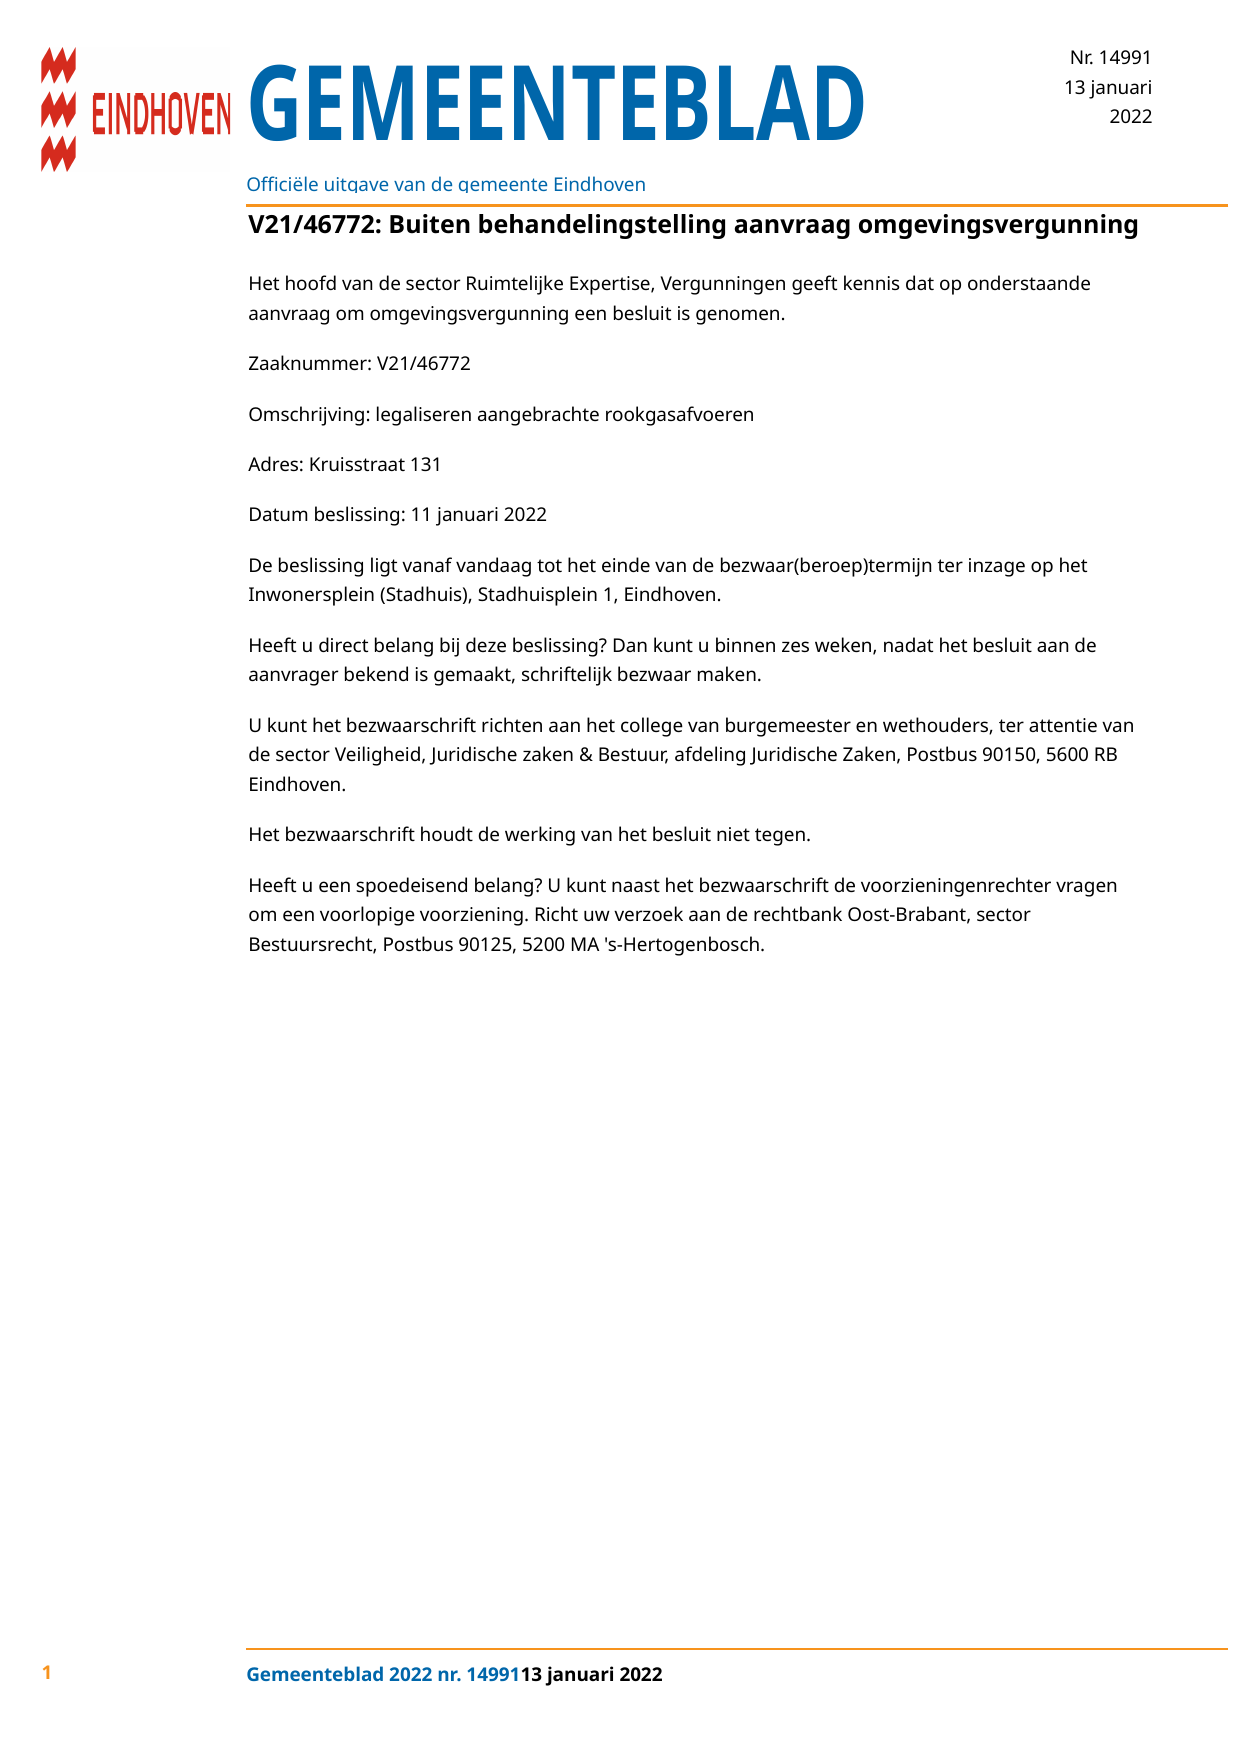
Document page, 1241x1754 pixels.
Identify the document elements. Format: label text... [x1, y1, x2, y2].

text De beslissing ligt vanaf vandaag tot het einde van de bezwaar(beroep)termijn ter inzage op het Inwonersplein (Stadhuis), Stadhuisplein 1, Eindhoven. [248, 552, 1152, 607]
text Omschrijving: legaliseren aangebrachte rookgasafvoeren [248, 401, 1152, 426]
picture [41, 47, 231, 172]
text V21/46772: Buiten behandelingstelling aanvraag omgevingsvergunning [248, 207, 1152, 241]
text Datum beslissing: 11 januari 2022 [248, 502, 1152, 527]
text Het hoofd van de sector Ruimtelijke Expertise, Vergunningen geeft kennis dat op onderstaande aanvraag om omgevingsvergunning een besluit is genomen. [248, 270, 1152, 326]
text Zaaknummer: V21/46772 [248, 350, 1152, 376]
text Adres: Kruisstraat 131 [248, 451, 1152, 477]
text Heeft u direct belang bij deze beslissing? Dan kunt u binnen zes weken, nadat het besluit aan de aanvrager bekend is gemaakt, schriftelijk bezwaar maken. [248, 632, 1152, 687]
text U kunt het bezwaarschrift richten aan het college van burgemeester en wethouders, ter attentie van de sector Veiligheid, Juridische zaken & Bestuur, afdeling Juridische Zaken, Postbus 90150, 5600 RB Eindhoven. [248, 712, 1152, 797]
text Het bezwaarschrift houdt de werking van het besluit niet tegen. [248, 822, 1152, 847]
text Heeft u een spoedeisend belang? U kunt naast het bezwaarschrift de voorzieningenrechter vragen om een voorlopige voorziening. Richt uw verzoek aan de rechtbank Oost-Brabant, sector Bestuursrecht, Postbus 90125, 5200 MA 's-Hertogenbosch. [248, 872, 1152, 957]
